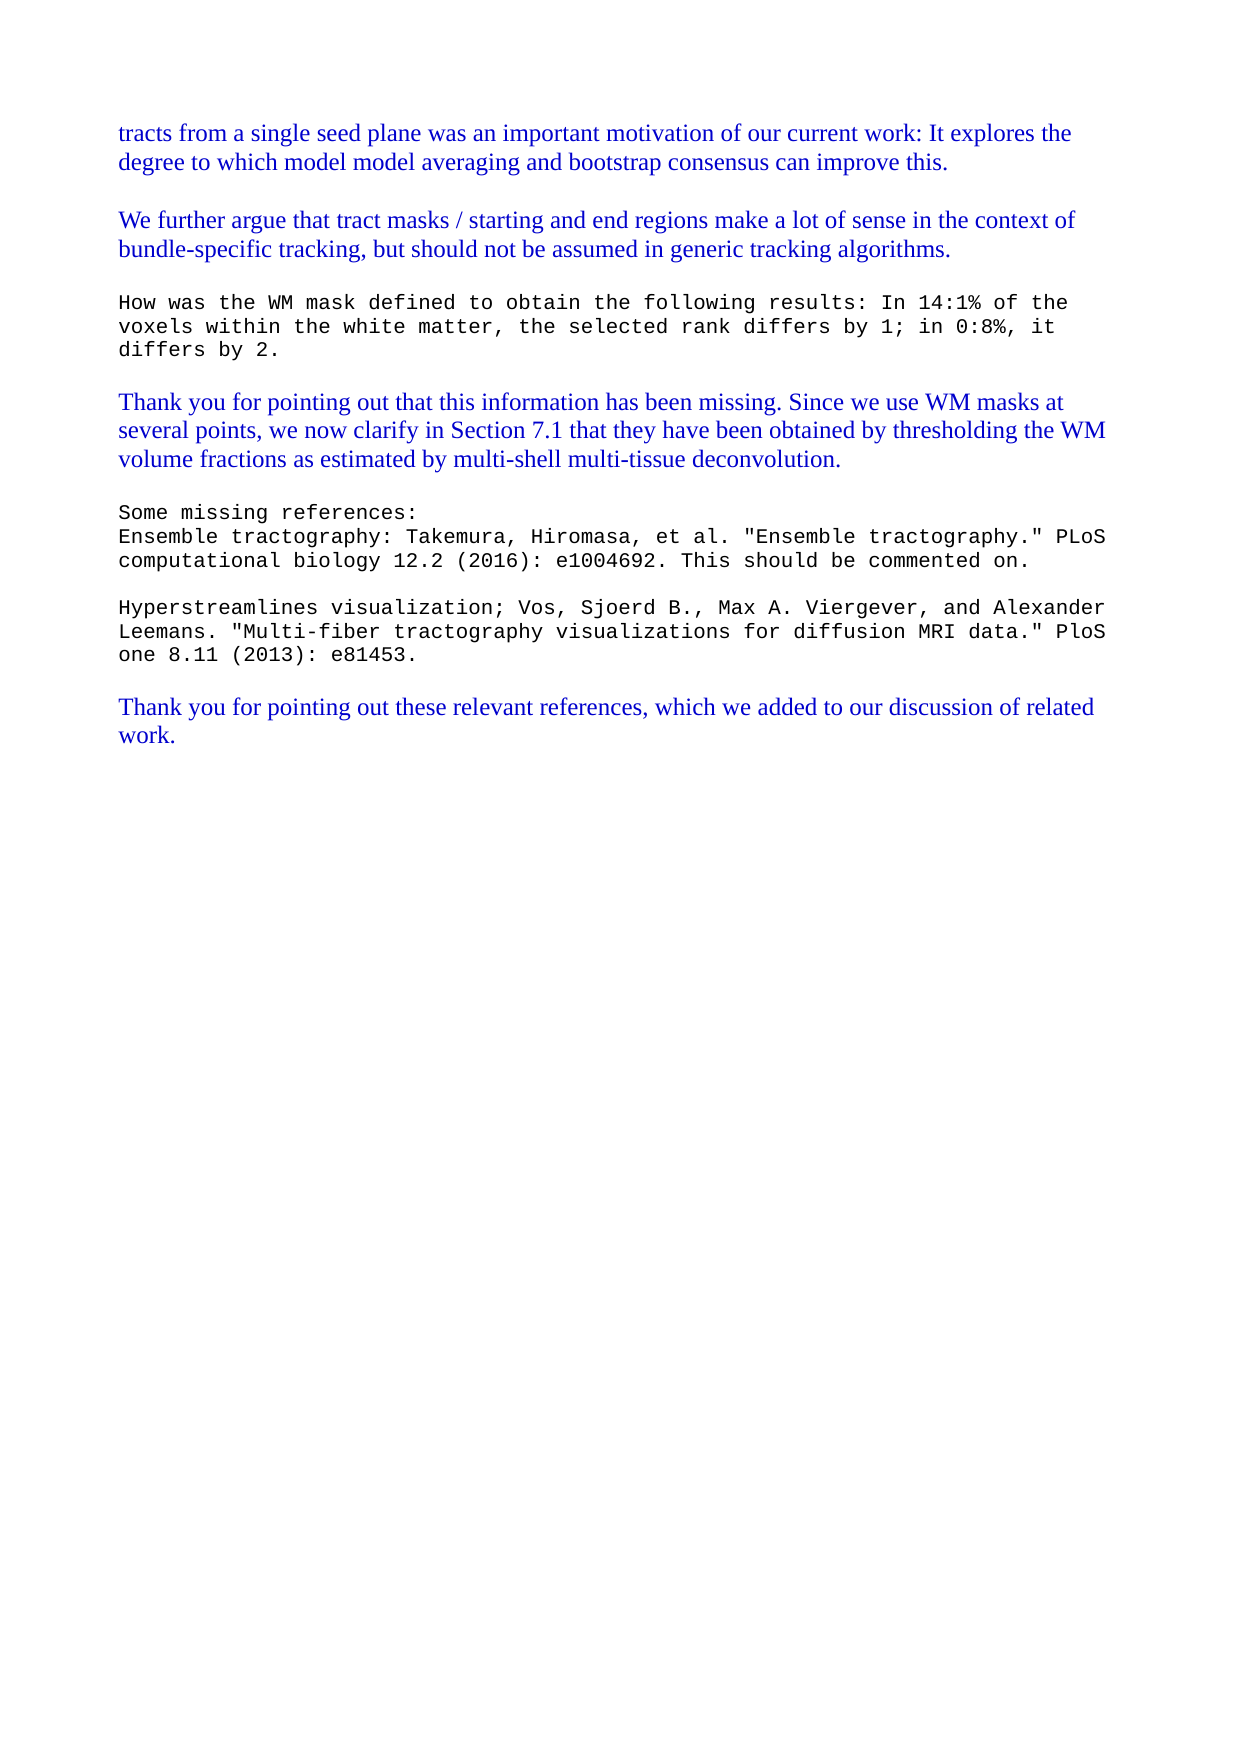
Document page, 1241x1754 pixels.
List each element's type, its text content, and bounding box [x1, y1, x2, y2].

text Ensemble tractography: Takemura, Hiromasa, et al. "Ensemble tractography." PLoS computational biology 12.2 (2016): e1004692. This should be commented on. [118, 526, 1122, 573]
text Thank you for pointing out that this information has been missing. Since we use WM masks at several points, we now clarify in Section 7.1 that they have been obtained by thresholding the WM volume fractions as estimated by multi-shell multi-tissue deconvolution. [118, 387, 1122, 473]
text Thank you for pointing out these relevant references, which we added to our discussion of related work. [118, 692, 1122, 749]
text We further argue that tract masks / starting and end regions make a lot of sense in the context of bundle-specific tracking, but should not be assumed in generic tracking algorithms. [118, 205, 1122, 263]
text Some missing references: [118, 502, 1122, 526]
text Hyperstreamlines visualization; Vos, Sjoerd B., Max A. Viergever, and Alexander Leemans. "Multi-fiber tractography visualizations for diffusion MRI data." PloS one 8.11 (2013): e81453. [118, 597, 1122, 668]
text How was the WM mask defined to obtain the following results: In 14:1% of the voxels within the white matter, the selected rank differs by 1; in 0:8%, it differs by 2. [118, 292, 1122, 363]
text tracts from a single seed plane was an important motivation of our current work: It explores the degree to which model model averaging and bootstrap consensus can improve this. [118, 118, 1122, 176]
